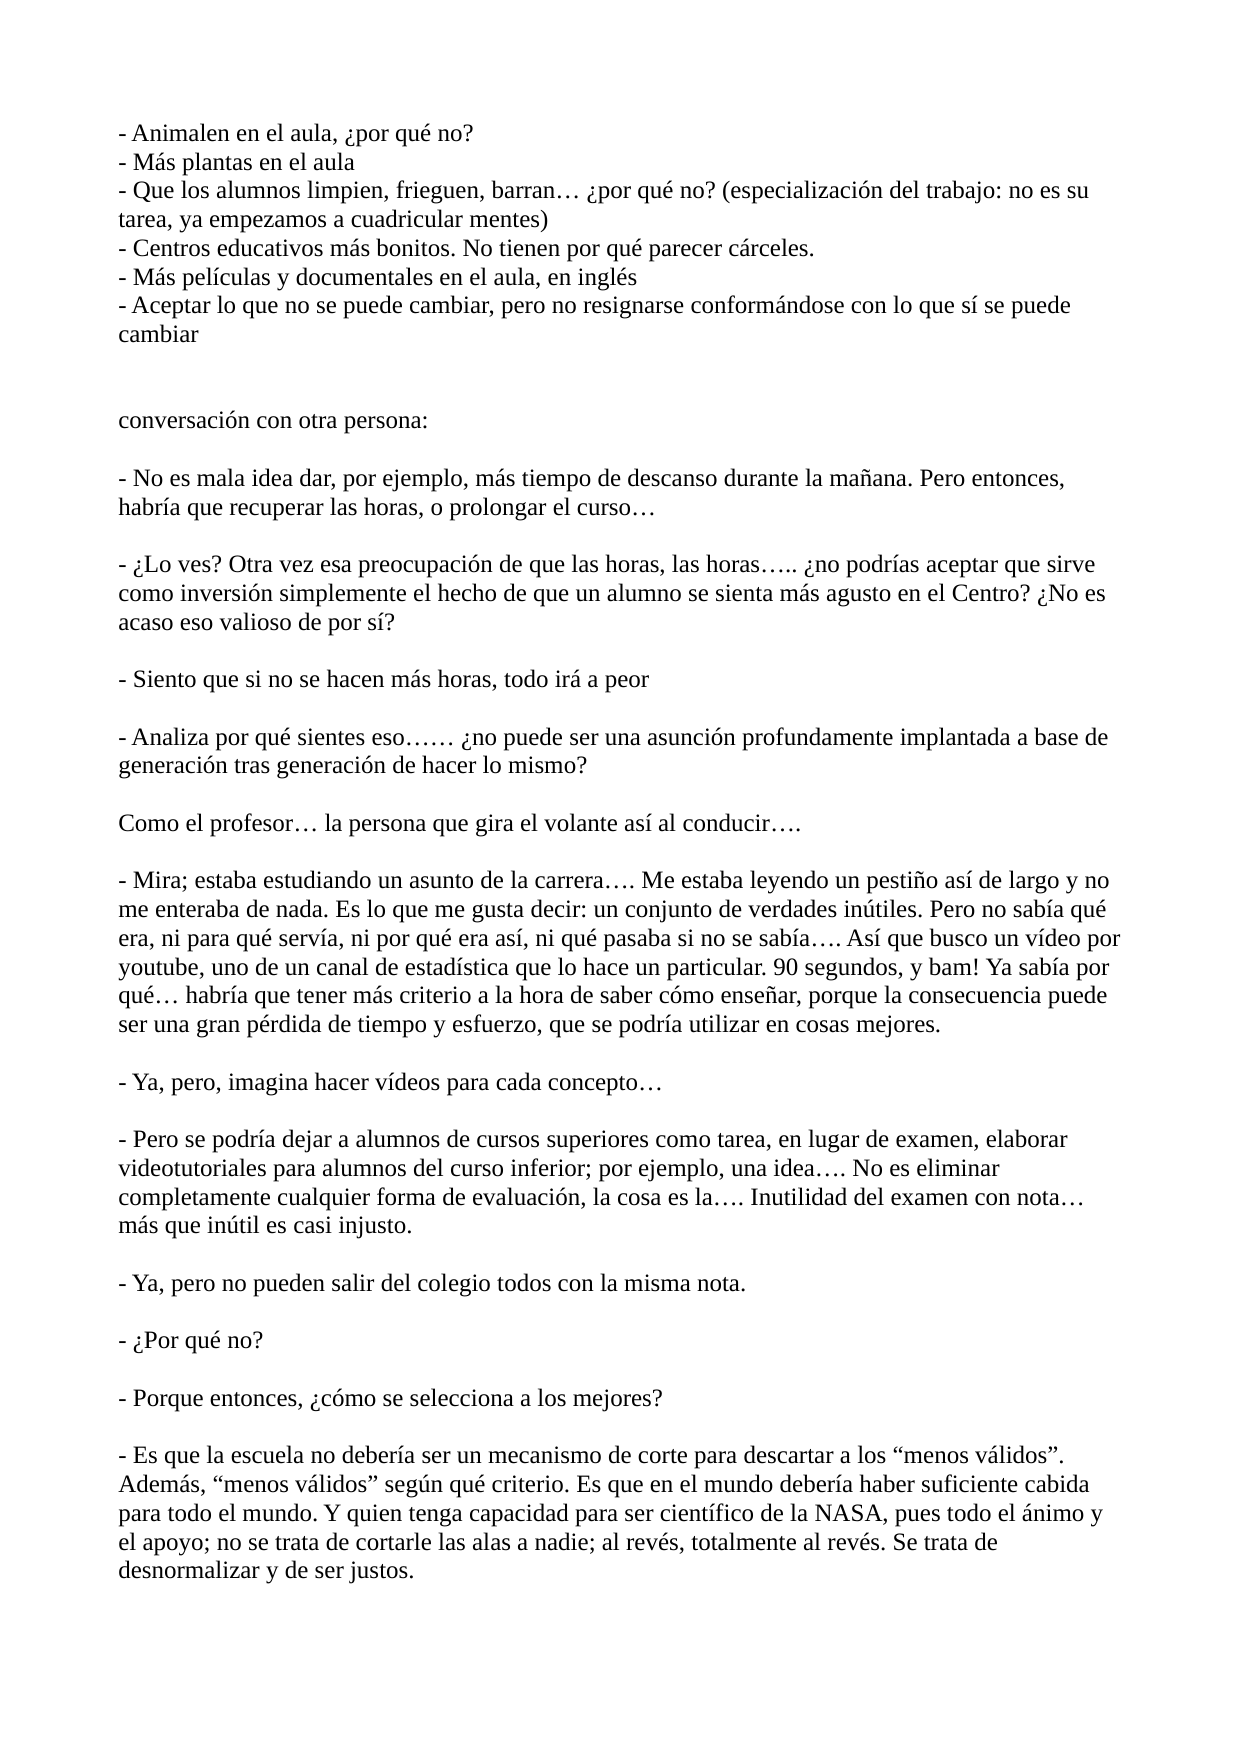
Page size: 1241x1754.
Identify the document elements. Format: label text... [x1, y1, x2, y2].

text - Porque entonces, ¿cómo se selecciona a los mejores? [118, 1383, 1122, 1412]
text - Más películas y documentales en el aula, en inglés [118, 262, 1122, 291]
text - Analiza por qué sientes eso…… ¿no puede ser una asunción profundamente implantada a base de generación tras generación de hacer lo mismo? [118, 722, 1122, 779]
text - Ya, pero, imagina hacer vídeos para cada concepto… [118, 1067, 1122, 1096]
text - Mira; estaba estudiando un asunto de la carrera…. Me estaba leyendo un pestiño así de largo y no me enteraba de nada. Es lo que me gusta decir: un conjunto de verdades inútiles. Pero no sabía qué era, ni para qué servía, ni por qué era así, ni qué pasaba si no se sabía…. Así que busco un vídeo por youtube, uno de un canal de estadística que lo hace un particular. 90 segundos, y bam! Ya sabía por qué… habría que tener más criterio a la hora de saber cómo enseñar, porque la consecuencia puede ser una gran pérdida de tiempo y esfuerzo, que se podría utilizar en cosas mejores. [118, 866, 1122, 1038]
text - Ya, pero no pueden salir del colegio todos con la misma nota. [118, 1268, 1122, 1297]
text Como el profesor… la persona que gira el volante así al conducir…. [118, 808, 1122, 837]
text - Centros educativos más bonitos. No tienen por qué parecer cárceles. [118, 233, 1122, 262]
text conversación con otra persona: [118, 406, 1122, 434]
text - ¿Por qué no? [118, 1326, 1122, 1354]
text - Que los alumnos limpien, frieguen, barran… ¿por qué no? (especialización del trabajo: no es su tarea, ya empezamos a cuadricular mentes) [118, 176, 1122, 233]
text - Pero se podría dejar a alumnos de cursos superiores como tarea, en lugar de examen, elaborar videotutoriales para alumnos del curso inferior; por ejemplo, una idea…. No es eliminar completamente cualquier forma de evaluación, la cosa es la…. Inutilidad del examen con nota… más que inútil es casi injusto. [118, 1124, 1122, 1239]
text - No es mala idea dar, por ejemplo, más tiempo de descanso durante la mañana. Pero entonces, habría que recuperar las horas, o prolongar el curso… [118, 463, 1122, 521]
text - Siento que si no se hacen más horas, todo irá a peor [118, 664, 1122, 693]
text - Animalen en el aula, ¿por qué no? [118, 118, 1122, 147]
text - Aceptar lo que no se puede cambiar, pero no resignarse conformándose con lo que sí se puede cambiar [118, 291, 1122, 348]
text - Más plantas en el aula [118, 147, 1122, 176]
text - Es que la escuela no debería ser un mecanismo de corte para descartar a los “menos válidos”. Además, “menos válidos” según qué criterio. Es que en el mundo debería haber suficiente cabida para todo el mundo. Y quien tenga capacidad para ser científico de la NASA, pues todo el ánimo y el apoyo; no se trata de cortarle las alas a nadie; al revés, totalmente al revés. Se trata de desnormalizar y de ser justos. [118, 1441, 1122, 1584]
text - ¿Lo ves? Otra vez esa preocupación de que las horas, las horas….. ¿no podrías aceptar que sirve como inversión simplemente el hecho de que un alumno se sienta más agusto en el Centro? ¿No es acaso eso valioso de por sí? [118, 549, 1122, 636]
